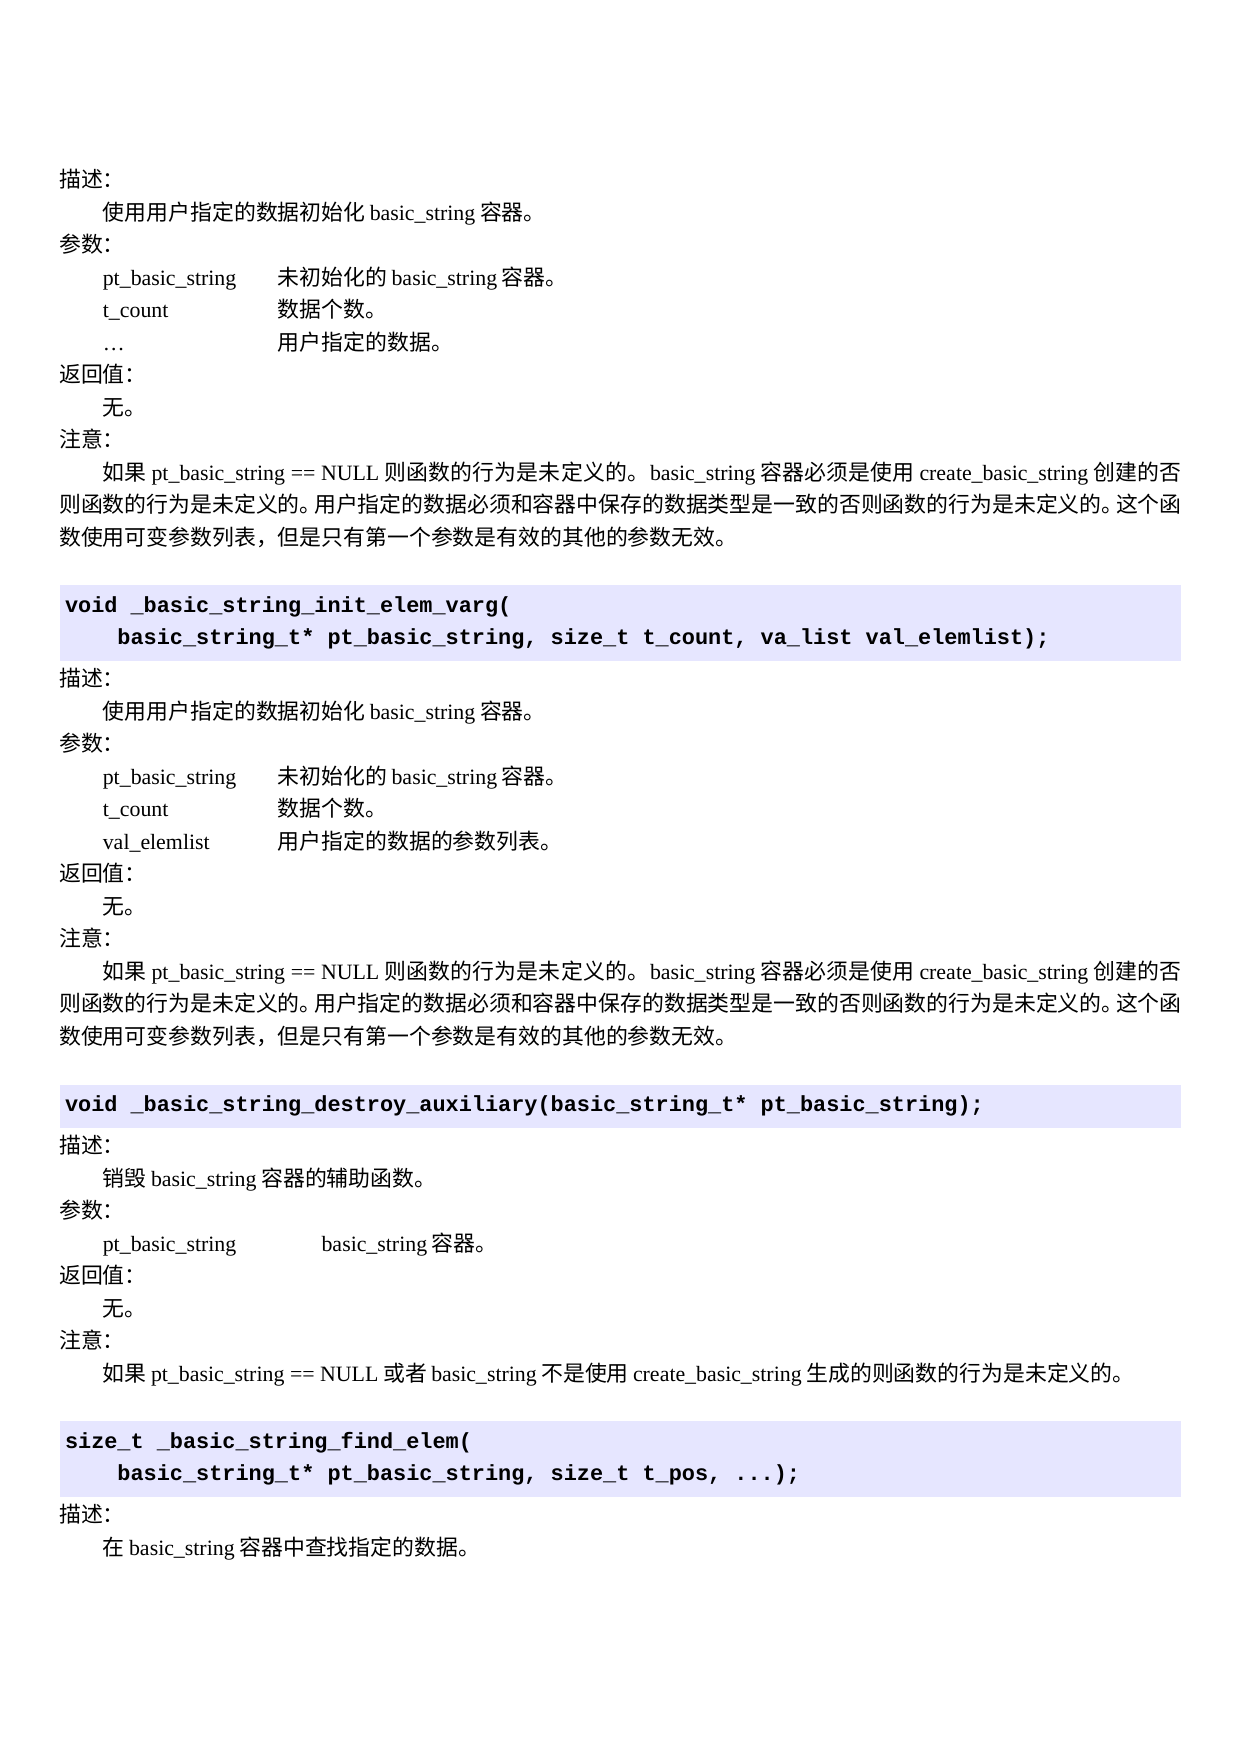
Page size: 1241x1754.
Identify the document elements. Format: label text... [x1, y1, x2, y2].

text val_elemlist 用户指定的数据的参数列表。 [59, 823, 1181, 856]
text 描述： [59, 162, 1181, 194]
text 无。 [59, 389, 1181, 422]
text 描述： [59, 662, 1181, 693]
text 使用用户指定的数据初始化basic_string容器。 [59, 693, 1181, 726]
text 如果pt_basic_string == NULL则函数的行为是未定义的。basic_string容器必须是使用create_basic_string创建的否则函数的行为是未定义的。用户指定的数据必须和容器中保存的数据类型是一致的否则函数的行为是未定义的。这个函数使用可变参数列表，但是只有第一个参数是有效的其他的参数无效。 [59, 953, 1181, 1051]
table_header void _basic_string_init_elem_varg( basic_string_t* pt_basic_string, size_t t_count, va_list val_elemlist); [60, 585, 1181, 661]
text 注意： [59, 422, 1181, 454]
text t_count 数据个数。 [59, 292, 1181, 324]
text pt_basic_string 未初始化的basic_string容器。 [59, 259, 1181, 292]
text 返回值： [59, 1258, 1181, 1290]
text 如果pt_basic_string == NULL或者basic_string不是使用create_basic_string生成的则函数的行为是未定义的。 [59, 1355, 1181, 1388]
text 参数： [59, 726, 1181, 758]
text 描述： [59, 1498, 1181, 1529]
text 在basic_string容器中查找指定的数据。 [59, 1529, 1181, 1562]
text 参数： [59, 1193, 1181, 1225]
text 返回值： [59, 357, 1181, 389]
text 如果pt_basic_string == NULL则函数的行为是未定义的。basic_string容器必须是使用create_basic_string创建的否则函数的行为是未定义的。用户指定的数据必须和容器中保存的数据类型是一致的否则函数的行为是未定义的。这个函数使用可变参数列表，但是只有第一个参数是有效的其他的参数无效。 [59, 454, 1181, 552]
table_header void _basic_string_destroy_auxiliary(basic_string_t* pt_basic_string); [60, 1085, 1181, 1128]
text 返回值： [59, 856, 1181, 888]
text t_count 数据个数。 [59, 791, 1181, 823]
text pt_basic_string 未初始化的basic_string容器。 [59, 758, 1181, 791]
text 无。 [59, 1290, 1181, 1323]
text 使用用户指定的数据初始化basic_string容器。 [59, 194, 1181, 227]
text 无。 [59, 888, 1181, 921]
text 注意： [59, 921, 1181, 953]
text 描述： [59, 1129, 1181, 1160]
text … 用户指定的数据。 [59, 324, 1181, 357]
text 参数： [59, 227, 1181, 259]
text pt_basic_string basic_string容器。 [59, 1225, 1181, 1258]
table_header size_t _basic_string_find_elem( basic_string_t* pt_basic_string, size_t t_pos, ...); [60, 1421, 1181, 1497]
text 销毁basic_string容器的辅助函数。 [59, 1160, 1181, 1193]
text 注意： [59, 1323, 1181, 1355]
